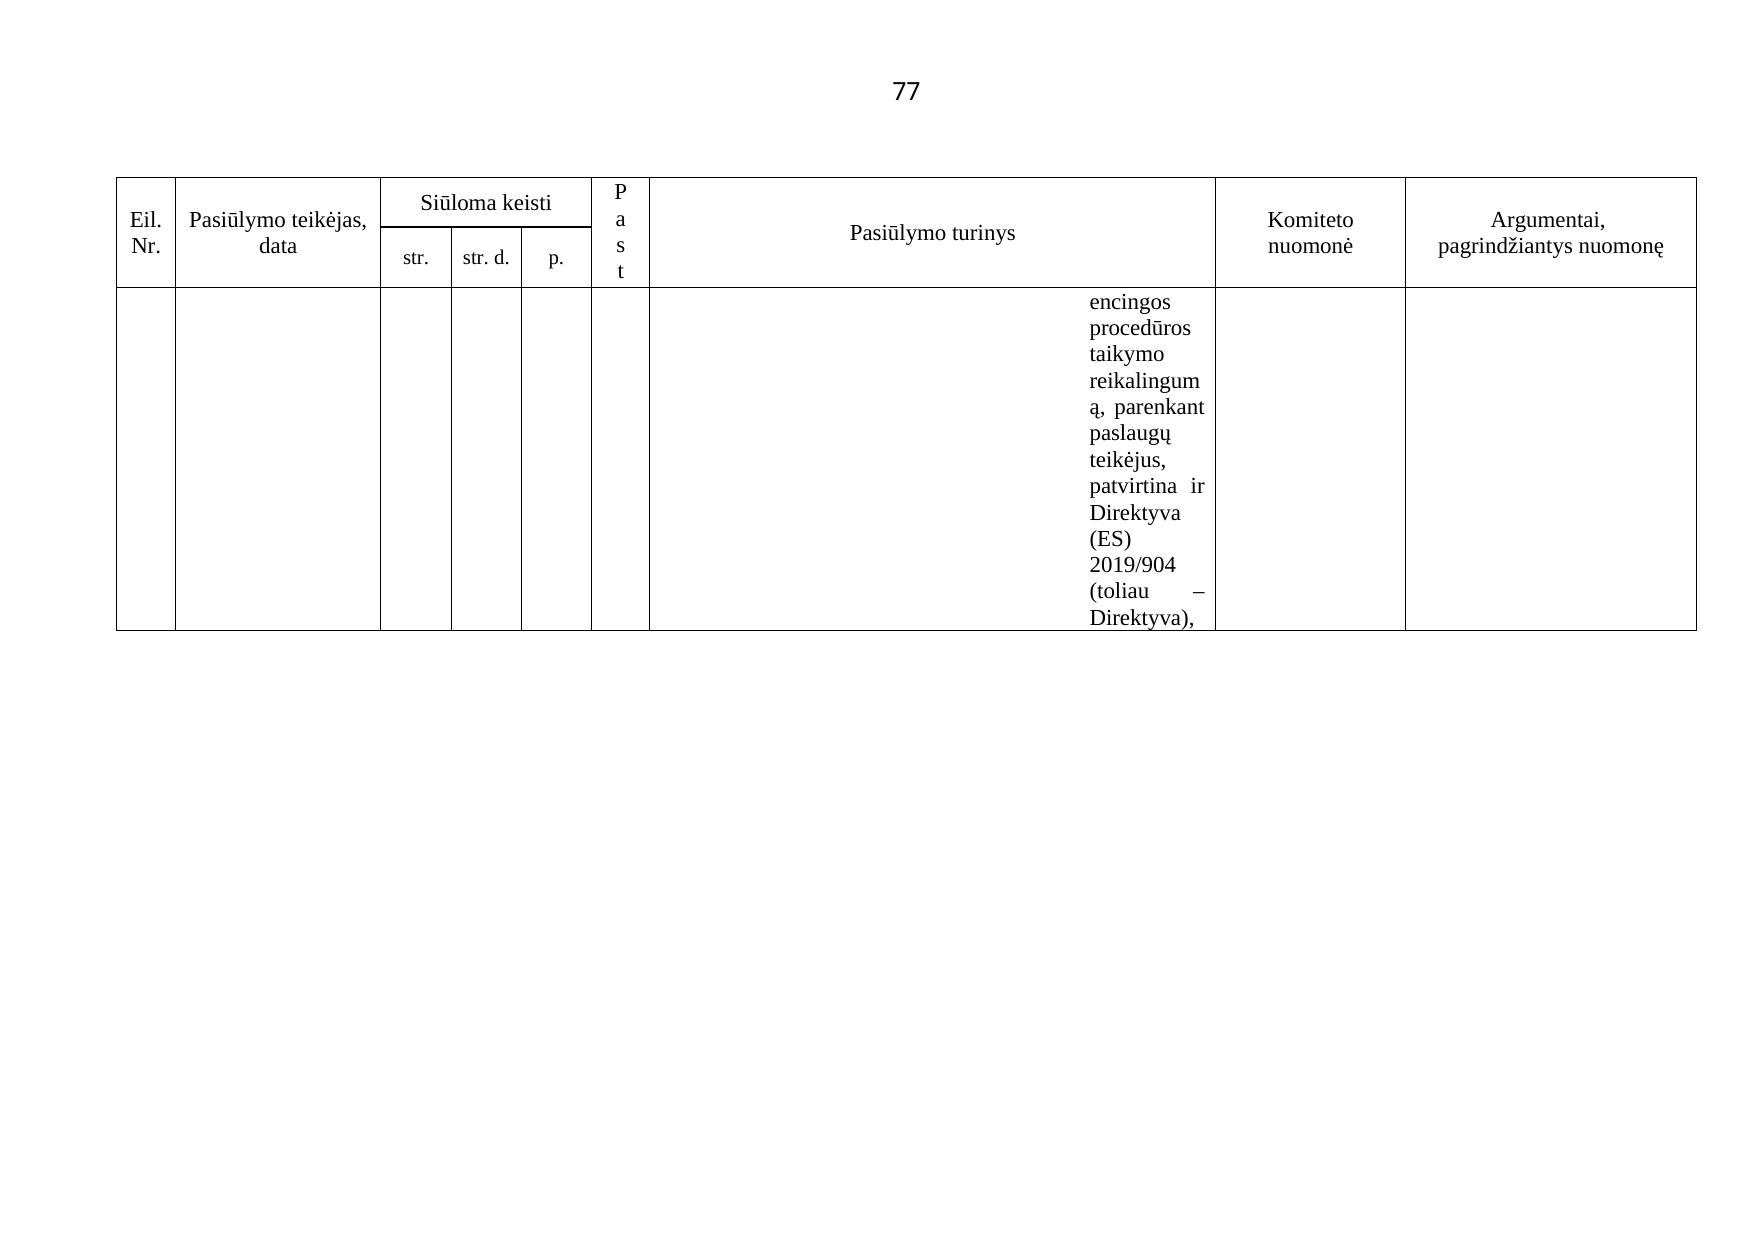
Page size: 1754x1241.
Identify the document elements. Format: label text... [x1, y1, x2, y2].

table_cell [117, 288, 175, 630]
table_cell [381, 288, 451, 630]
table_header Pasiūlymo turinys [650, 178, 1215, 287]
table_cell str. [381, 228, 451, 287]
table_cell [1406, 288, 1696, 630]
table_header Eil. Nr. [117, 178, 175, 287]
table_cell [592, 288, 649, 630]
table_header Pastabos [592, 178, 649, 287]
table_header Pasiūlymo teikėjas, data [176, 178, 380, 287]
table_cell p. [522, 228, 591, 287]
table_cell [522, 288, 591, 630]
table_header Argumentai, pagrindžiantys nuomonę [1406, 178, 1696, 287]
table_header Siūloma keisti [381, 178, 591, 226]
table_cell [452, 288, 521, 630]
table_cell [1216, 288, 1405, 630]
table_header Komiteto nuomonė [1216, 178, 1405, 287]
table_cell [176, 288, 380, 630]
table_cell str. d. [452, 228, 521, 287]
